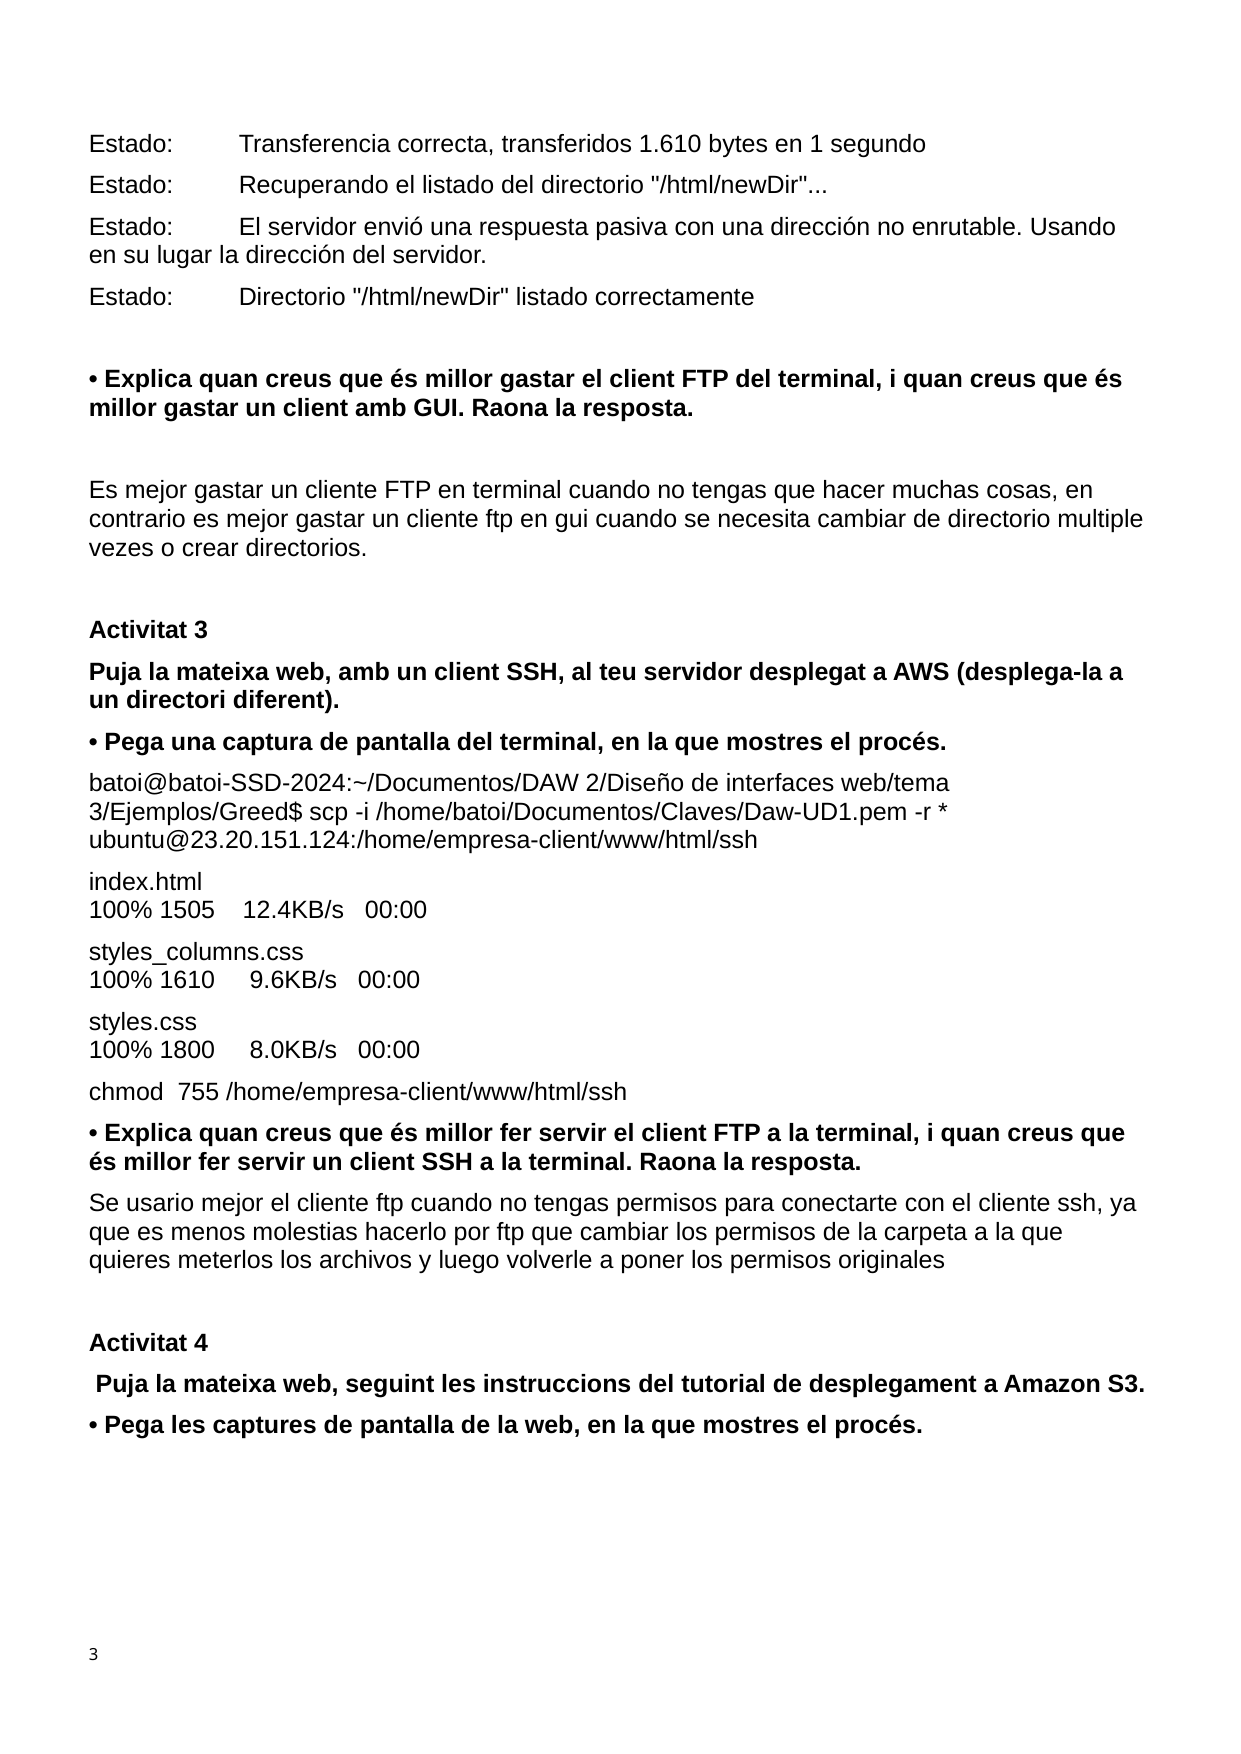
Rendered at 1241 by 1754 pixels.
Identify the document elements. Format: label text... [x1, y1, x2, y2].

text styles_columns.css 100% 1610 9.6KB/s 00:00 [88, 936, 1152, 994]
text batoi@batoi-SSD-2024:~/Documentos/DAW 2/Diseño de interfaces web/tema 3/Ejemplos/Greed$ scp -i /home/batoi/Documentos/Claves/Daw-UD1.pem -r * ubuntu@23.20.151.124:/home/empresa-client/www/html/ssh [88, 768, 1152, 854]
text • Pega les captures de pantalla de la web, en la que mostres el procés. [88, 1410, 1152, 1439]
text Puja la mateixa web, seguint les instruccions del tutorial de desplegament a Amazon S3. [88, 1369, 1152, 1398]
text Estado: Directorio "/html/newDir" listado correctamente [88, 281, 1152, 310]
text Se usario mejor el cliente ftp cuando no tengas permisos para conectarte con el cliente ssh, ya que es menos molestias hacerlo por ftp que cambiar los permisos de la carpeta a la que quieres meterlos los archivos y luego volverle a poner los permisos originales [88, 1188, 1152, 1274]
text styles.css 100% 1800 8.0KB/s 00:00 [88, 1006, 1152, 1064]
text Puja la mateixa web, amb un client SSH, al teu servidor desplegat a AWS (desplega-la a un directori diferent). [88, 656, 1152, 714]
text Activitat 4 [88, 1328, 1152, 1356]
text • Explica quan creus que és millor gastar el client FTP del terminal, i quan creus que és millor gastar un client amb GUI. Raona la resposta. [88, 364, 1152, 421]
text Estado: El servidor envió una respuesta pasiva con una dirección no enrutable. Usando en su lugar la dirección del servidor. [88, 211, 1152, 269]
text Estado: Transferencia correcta, transferidos 1.610 bytes en 1 segundo [88, 129, 1152, 158]
text index.html 100% 1505 12.4KB/s 00:00 [88, 866, 1152, 924]
text Es mejor gastar un cliente FTP en terminal cuando no tengas que hacer muchas cosas, en contrario es mejor gastar un cliente ftp en gui cuando se necesita cambiar de directorio multiple vezes o crear directorios. [88, 475, 1152, 561]
text Estado: Recuperando el listado del directorio "/html/newDir"... [88, 170, 1152, 199]
text • Pega una captura de pantalla del terminal, en la que mostres el procés. [88, 726, 1152, 755]
text • Explica quan creus que és millor fer servir el client FTP a la terminal, i quan creus que és millor fer servir un client SSH a la terminal. Raona la resposta. [88, 1118, 1152, 1175]
text Activitat 3 [88, 615, 1152, 644]
text chmod 755 /home/empresa-client/www/html/ssh [88, 1076, 1152, 1105]
